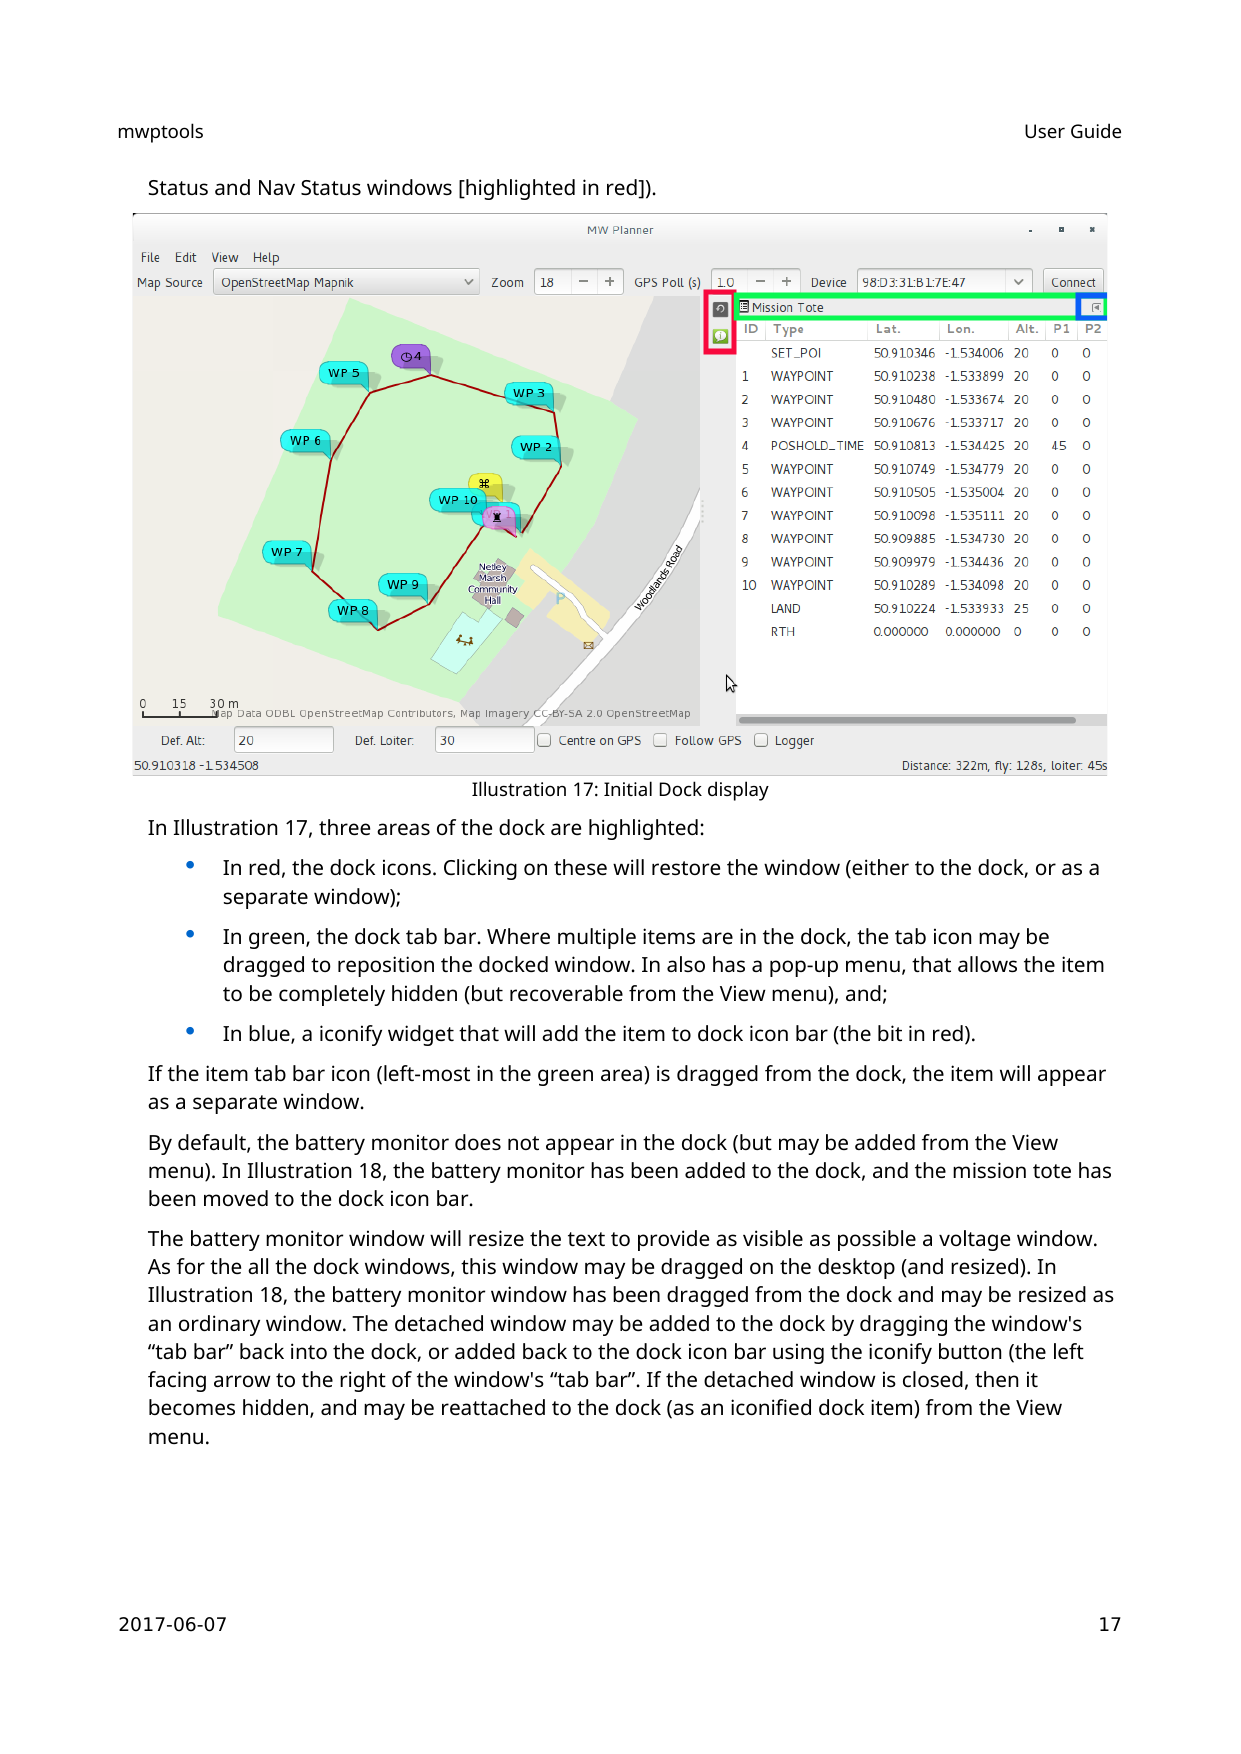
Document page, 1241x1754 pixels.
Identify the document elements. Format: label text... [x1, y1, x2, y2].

text The battery monitor window will resize the text to provide as visible as possible a voltage window. As for the all the dock windows, this window may be dragged on the desktop (and resized). In Illustration 18, the battery monitor window has been dragged from the dock and may be resized as an ordinary window. The detached window may be added to the dock by dragging the window's “tab bar” back into the dock, or added back to the dock icon bar using the iconify button (the left facing arrow to the right of the window's “tab bar”. If the detached window is closed, then it becomes hidden, and may be reattached to the dock (as an iconified dock item) from the View menu. [148, 1224, 1122, 1450]
list In green, the dock tab bar. Where multiple items are in the dock, the tab icon may be dragged to reposition the docked window. In also has a pop-up menu, that allows the item to be completely hidden (but recoverable from the View menu), and; [185, 922, 1122, 1007]
text By default, the battery monitor does not appear in the dock (but may be added from the View menu). In Illustration 18, the battery monitor has been added to the dock, and the mission tote has been moved to the dock icon bar. [148, 1128, 1122, 1212]
text If the item tab bar icon (left-most in the green area) is dragged from the dock, the item will appear as a separate window. [148, 1059, 1122, 1116]
list In red, the dock icons. Clicking on these will restore the window (either to the dock, or as a separate window); [185, 853, 1122, 910]
picture [132, 213, 1108, 776]
text Status and Nav Status windows [highlighted in red]). [148, 173, 1122, 201]
list In blue, a iconify widget that will add the item to dock icon bar (the bit in red). [185, 1019, 1122, 1047]
text Illustration 17: Initial Dock display [133, 776, 1107, 801]
text In Illustration 17, three areas of the dock are highlighted: [148, 776, 1122, 841]
